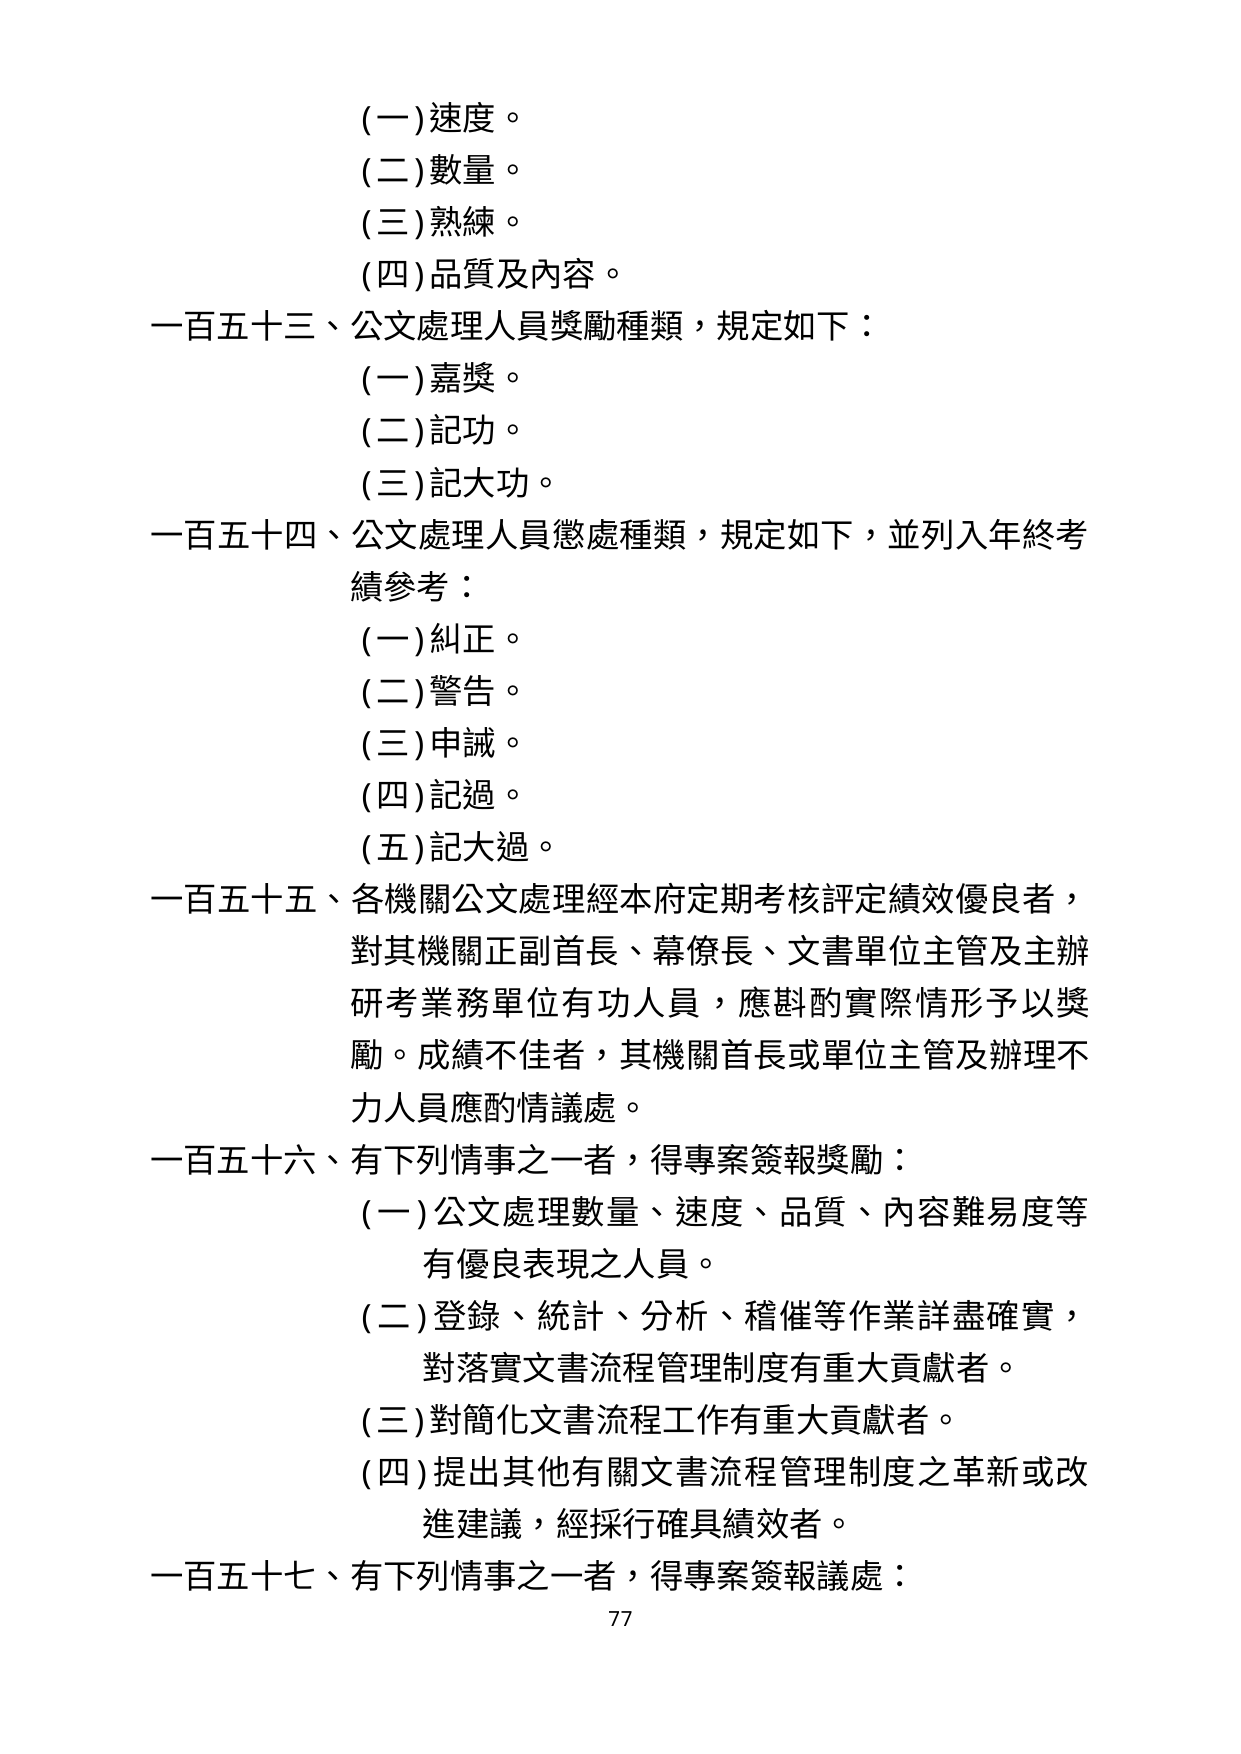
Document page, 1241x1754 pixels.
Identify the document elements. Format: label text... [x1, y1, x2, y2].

text (一)糾正。 [356, 609, 1090, 662]
text 一百五十四、公文處理人員懲處種類，規定如下，並列入年終考績參考： [150, 505, 1090, 609]
text 一百五十六、有下列情事之一者，得專案簽報獎勵： [150, 1130, 1090, 1182]
text (二)記功。 [356, 401, 1090, 453]
text (三)申誡。 [356, 714, 1090, 766]
text (三)對簡化文書流程工作有重大貢獻者。 [356, 1391, 1090, 1443]
text (四)品質及內容。 [356, 245, 1090, 297]
text (一)速度。 [356, 89, 1090, 141]
text (二)數量。 [356, 141, 1090, 193]
text (四)提出其他有關文書流程管理制度之革新或改進建議，經採行確具績效者。 [356, 1443, 1090, 1547]
text (三)熟練。 [356, 193, 1090, 245]
text (一)公文處理數量、速度、品質、內容難易度等有優良表現之人員。 [356, 1182, 1090, 1287]
text (一)嘉獎。 [356, 349, 1090, 401]
text (二)登錄、統計、分析、稽催等作業詳盡確實，對落實文書流程管理制度有重大貢獻者。 [356, 1287, 1090, 1391]
text (五)記大過。 [356, 818, 1090, 870]
text (二)警告。 [356, 662, 1090, 714]
text 一百五十五、各機關公文處理經本府定期考核評定績效優良者，對其機關正副首長、幕僚長、文書單位主管及主辦研考業務單位有功人員，應斟酌實際情形予以獎勵。成績不佳者，其機關首長或單位主管及辦理不力人員應酌情議處。 [150, 870, 1090, 1130]
text (三)記大功。 [356, 453, 1090, 505]
text (四)記過。 [356, 766, 1090, 818]
text 一百五十三、公文處理人員獎勵種類，規定如下： [150, 297, 1090, 349]
text 一百五十七、有下列情事之一者，得專案簽報議處： [150, 1547, 1090, 1599]
